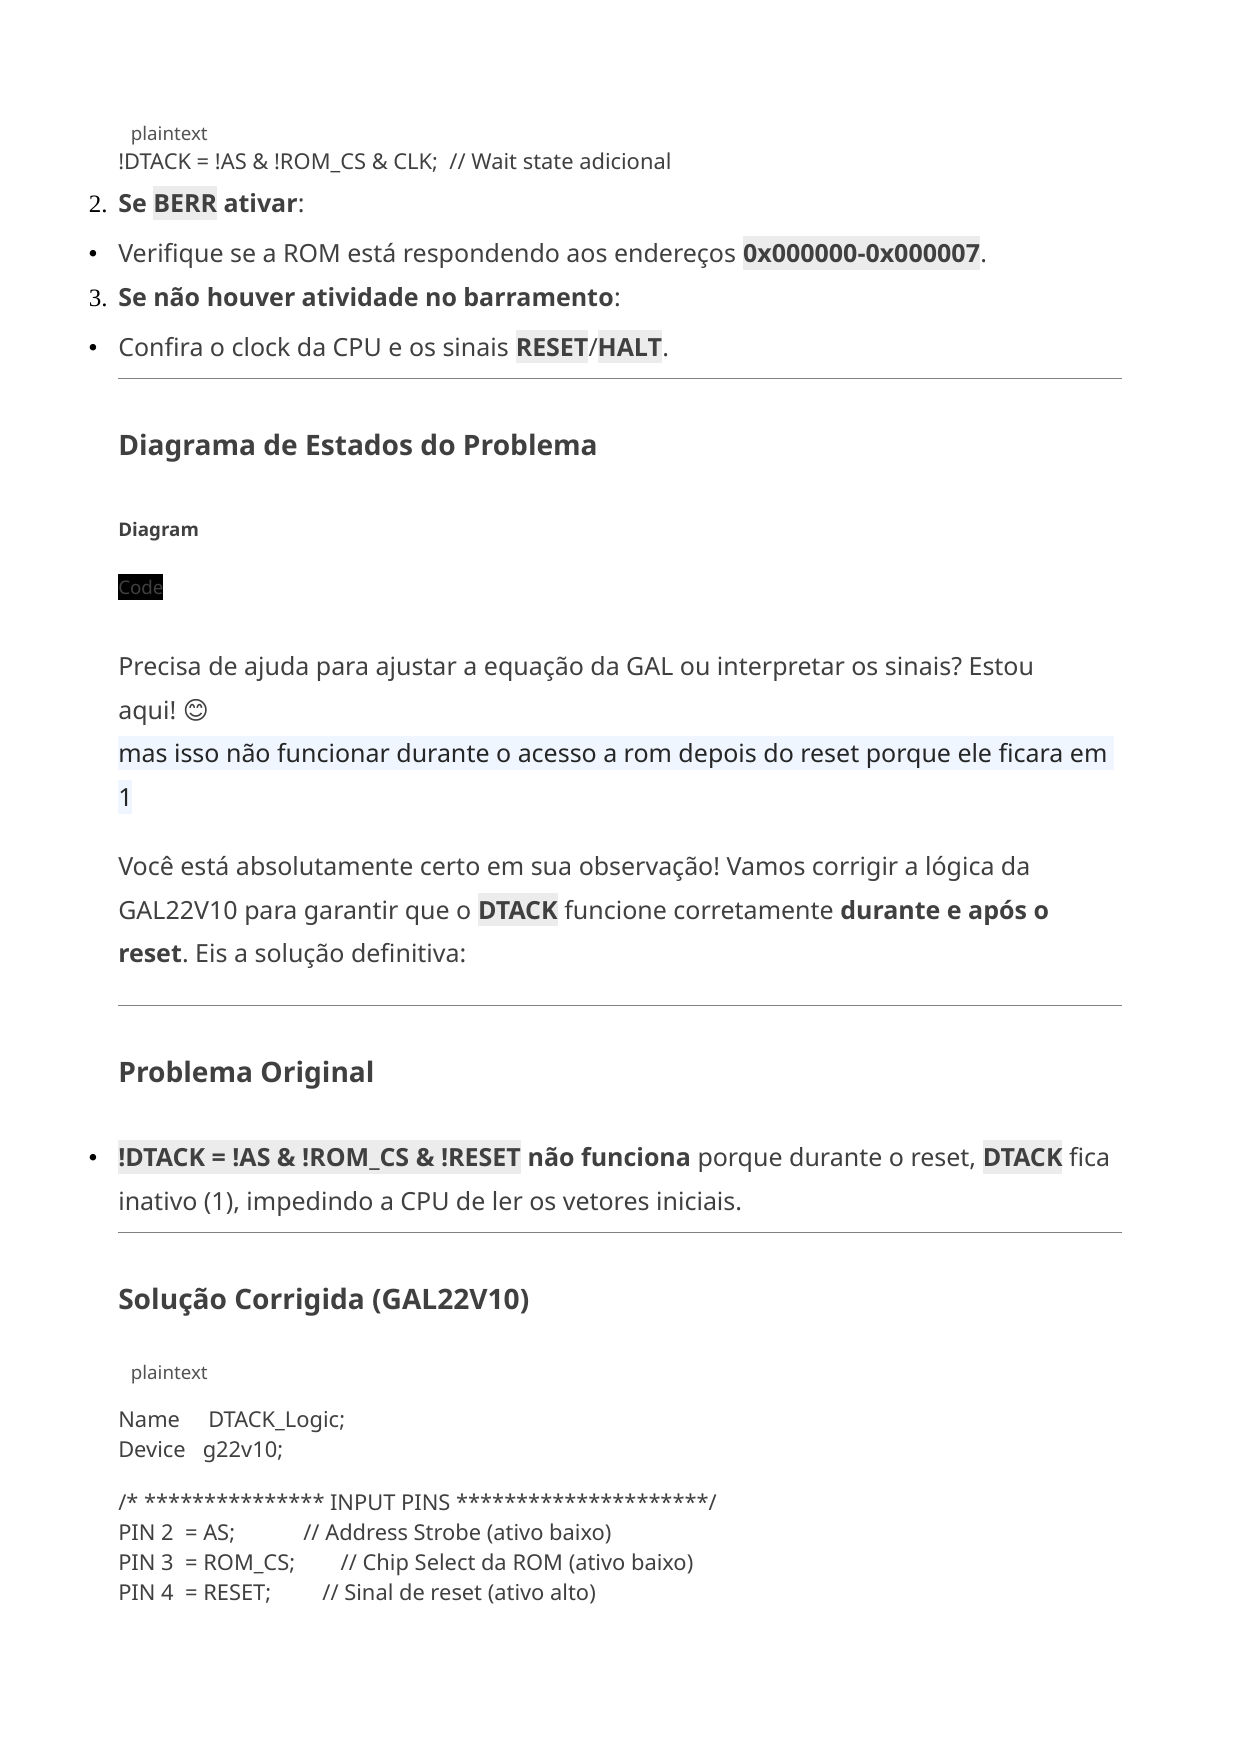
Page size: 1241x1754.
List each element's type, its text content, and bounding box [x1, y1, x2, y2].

text Name DTACK_Logic; [118, 1404, 1122, 1434]
list Confira o clock da CPU e os sinais RESET/HALT. [118, 320, 1122, 363]
subtitle Solução Corrigida (GAL22V10) [118, 1279, 1122, 1317]
list !DTACK = !AS & !ROM_CS & !RESET não funciona porque durante o reset, DTACK fica inativo (1), impedindo a CPU de ler os vetores iniciais. [118, 1130, 1122, 1217]
text /* *************** INPUT PINS *********************/ [118, 1487, 1122, 1517]
text mas isso não funcionar durante o acesso a rom depois do reset porque ele ficara em 1 [118, 726, 1122, 814]
text Device g22v10; [118, 1434, 1122, 1463]
subtitle Problema Original [118, 1052, 1122, 1091]
text PIN 3 = ROM_CS; // Chip Select da ROM (ativo baixo) [118, 1547, 1122, 1576]
text Code [118, 561, 1122, 600]
list Verifique se a ROM está respondendo aos endereços 0x000000-0x000007. [118, 226, 1122, 270]
text Diagram [118, 503, 1122, 542]
text Você está absolutamente certo em sua observação! Vamos corrigir a lógica da GAL22V10 para garantir que o DTACK funcione corretamente durante e após o reset. Eis a solução definitiva: [118, 839, 1122, 970]
list Se não houver atividade no barramento: [118, 270, 1122, 313]
subtitle Diagrama de Estados do Problema [118, 425, 1122, 463]
text PIN 2 = AS; // Address Strobe (ativo baixo) [118, 1517, 1122, 1547]
list plaintext [131, 118, 1122, 146]
text Precisa de ajuda para ajustar a equação da GAL ou interpretar os sinais? Estou aqui! 😊 [118, 639, 1122, 726]
list Se BERR ativar: [118, 176, 1122, 220]
list !DTACK = !AS & !ROM_CS & CLK; // Wait state adicional [118, 146, 1122, 176]
text plaintext [131, 1357, 1122, 1385]
text PIN 4 = RESET; // Sinal de reset (ativo alto) [118, 1576, 1122, 1606]
